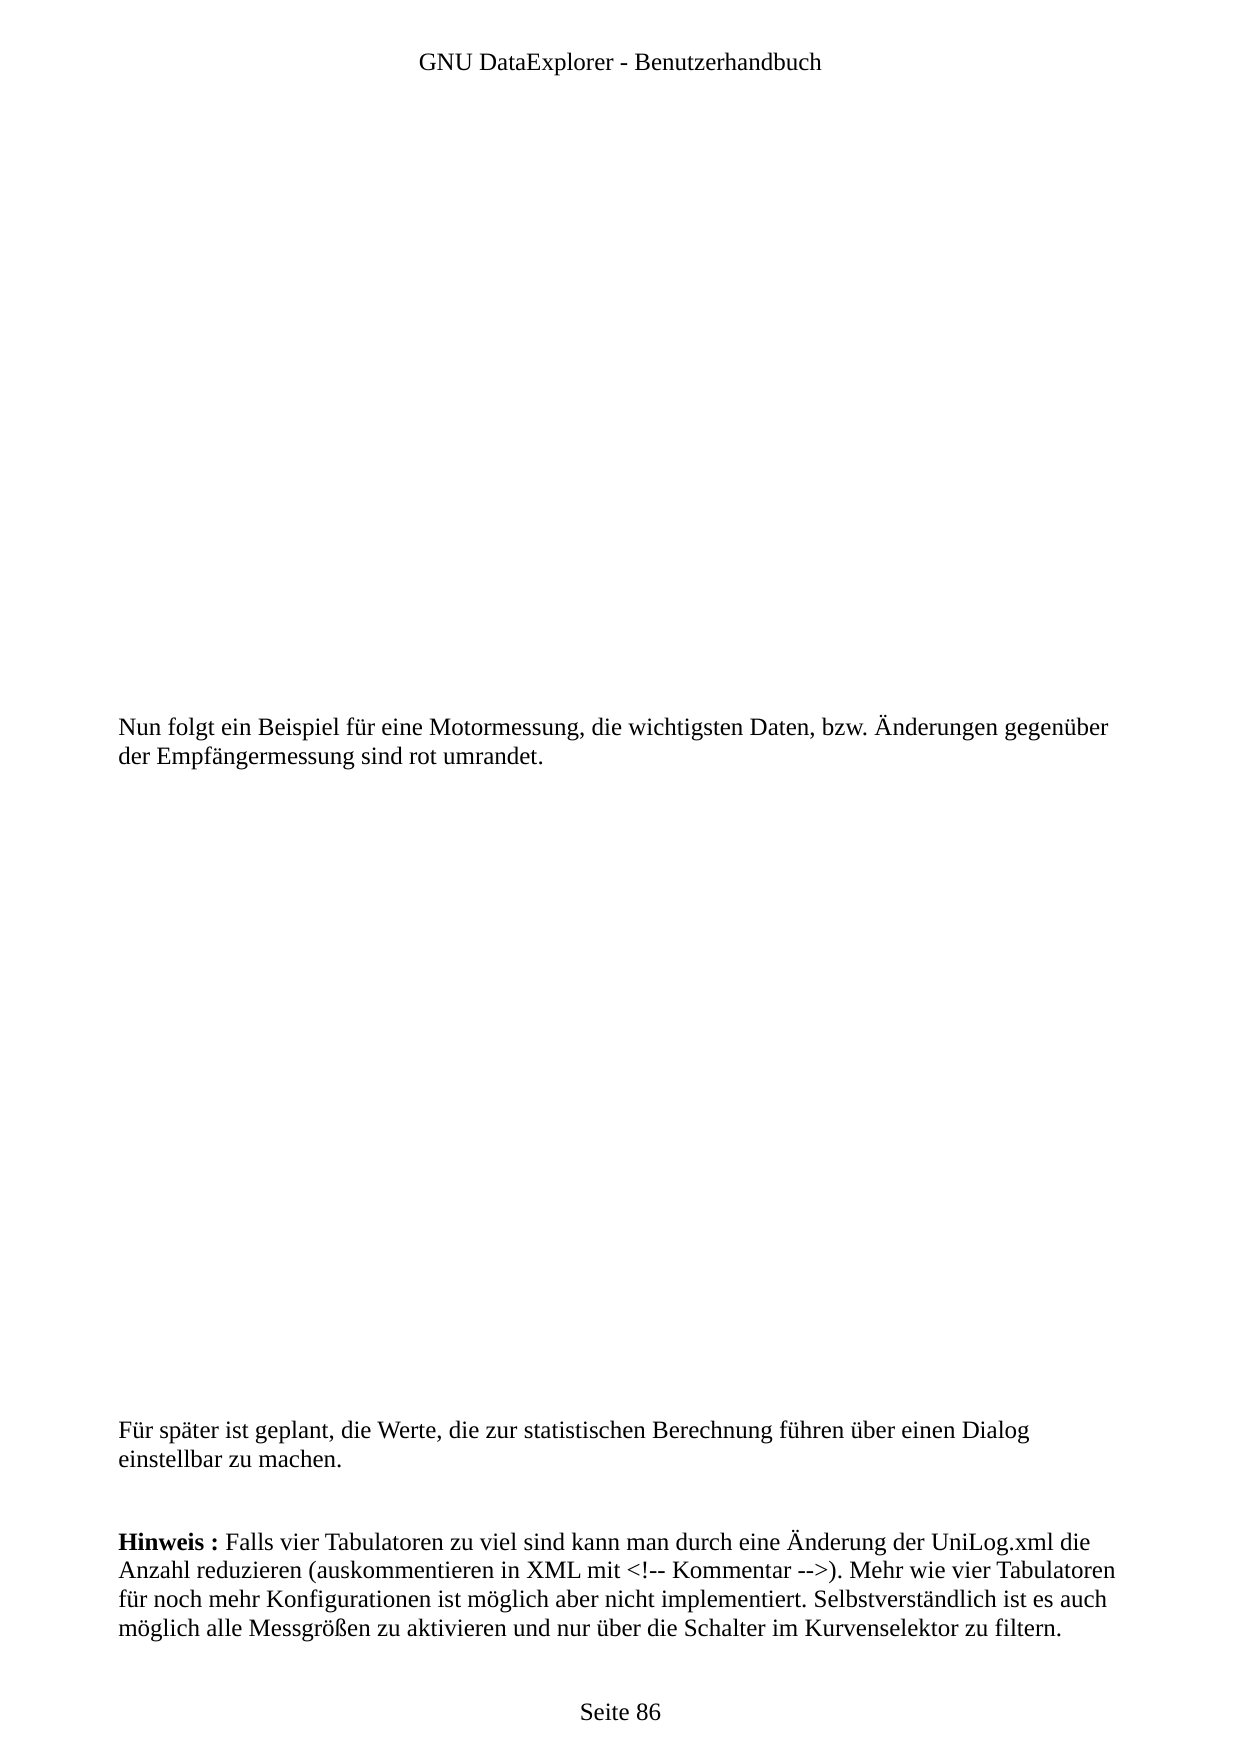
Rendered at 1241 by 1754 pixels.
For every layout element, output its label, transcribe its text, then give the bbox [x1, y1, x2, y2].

text Hinweis : Falls vier Tabulatoren zu viel sind kann man durch eine Änderung der UniLog.xml die Anzahl reduzieren (auskommentieren in XML mit <!-- Kommentar -->). Mehr wie vier Tabulatoren für noch mehr Konfigurationen ist möglich aber nicht implementiert. Selbstverständlich ist es auch möglich alle Messgrößen zu aktivieren und nur über die Schalter im Kurvenselektor zu filtern. [118, 1527, 1122, 1642]
text Für später ist geplant, die Werte, die zur statistischen Berechnung führen über einen Dialog einstellbar zu machen. [118, 1415, 1122, 1473]
text Nun folgt ein Beispiel für eine Motormessung, die wichtigsten Daten, bzw. Änderungen gegenüber der Empfängermessung sind rot umrandet. [118, 712, 1122, 770]
